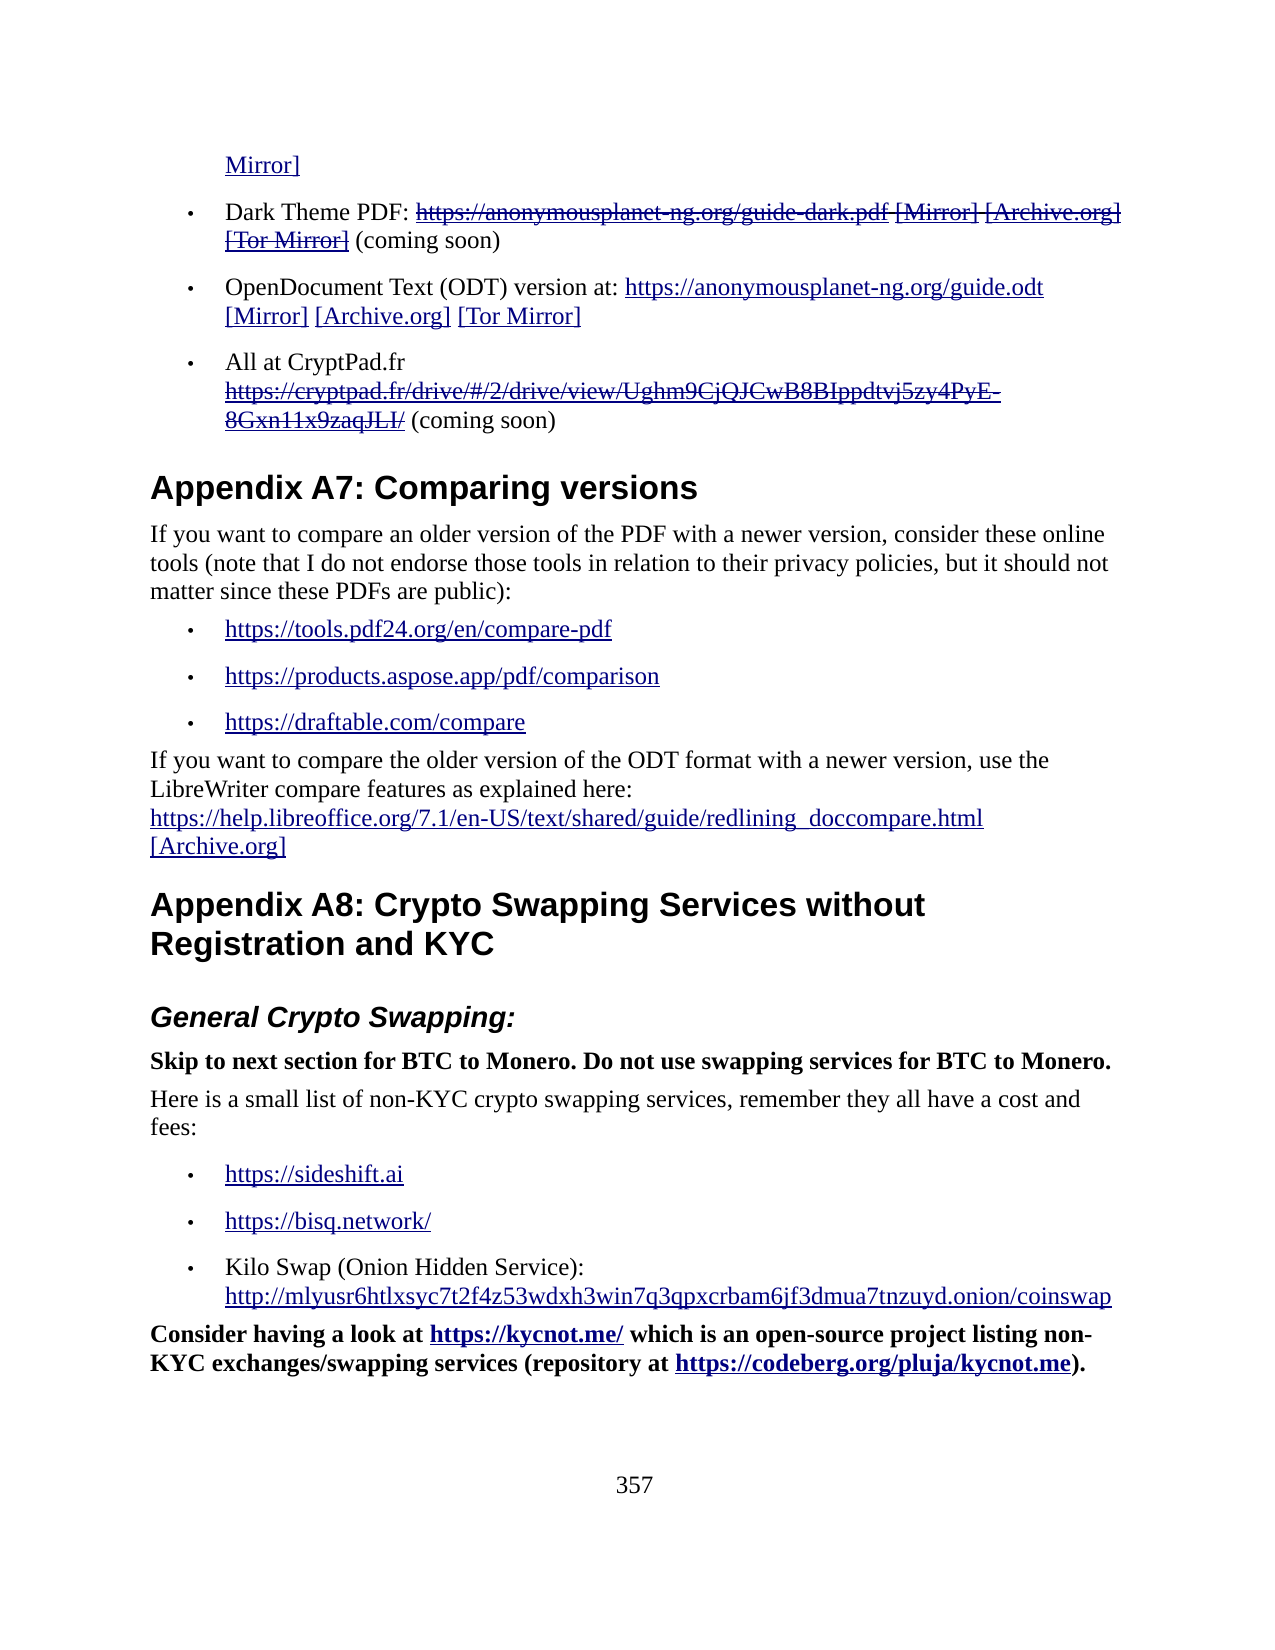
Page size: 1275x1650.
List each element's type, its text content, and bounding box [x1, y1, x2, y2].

text Consider having a look at https://kycnot.me/ which is an open-source project listing non-KYC exchanges/swapping services (repository at https://codeberg.org/pluja/kycnot.me). [150, 1319, 1125, 1376]
subtitle General Crypto Swapping: [150, 1000, 1125, 1033]
subtitle Appendix A8: Crypto Swapping Services without Registration and KYC [150, 885, 1125, 962]
text Here is a small list of non-KYC crypto swapping services, remember they all have a cost and fees: [150, 1084, 1125, 1141]
list Kilo Swap (Onion Hidden Service): http://mlyusr6htlxsyc7t2f4z53wdxh3win7q3qpxcrbam6jf3dmua7tnzuyd.onion/coinswap [187, 1252, 1125, 1310]
list Dark Theme PDF: https://anonymousplanet-ng.org/guide-dark.pdf [Mirror] [Archive.org] [Tor Mirror] (coming soon) [187, 197, 1125, 254]
list https://tools.pdf24.org/en/compare-pdf [187, 614, 1125, 643]
list https://sideshift.ai [187, 1159, 1125, 1188]
text If you want to compare an older version of the PDF with a newer version, consider these online tools (note that I do not endorse those tools in relation to their privacy policies, but it should not matter since these PDFs are public): [150, 519, 1125, 605]
list Mirror] [187, 150, 1125, 179]
list OpenDocument Text (ODT) version at: https://anonymousplanet-ng.org/guide.odt [Mirror] [Archive.org] [Tor Mirror] [187, 272, 1125, 329]
list https://products.aspose.app/pdf/comparison [187, 661, 1125, 689]
list https://draftable.com/compare [187, 707, 1125, 736]
list https://bisq.network/ [187, 1206, 1125, 1234]
list All at CryptPad.fr https://cryptpad.fr/drive/#/2/drive/view/Ughm9CjQJCwB8BIppdtvj5zy4PyE-8Gxn11x9zaqJLI/ (coming soon) [187, 347, 1125, 434]
text Skip to next section for BTC to Monero. Do not use swapping services for BTC to Monero. [150, 1046, 1125, 1075]
subtitle Appendix A7: Comparing versions [150, 468, 1125, 506]
text If you want to compare the older version of the ODT format with a newer version, use the LibreWriter compare features as explained here: https://help.libreoffice.org/7.1/en-US/text/shared/guide/redlining_doccompare.html [Archive.org] [150, 745, 1125, 860]
